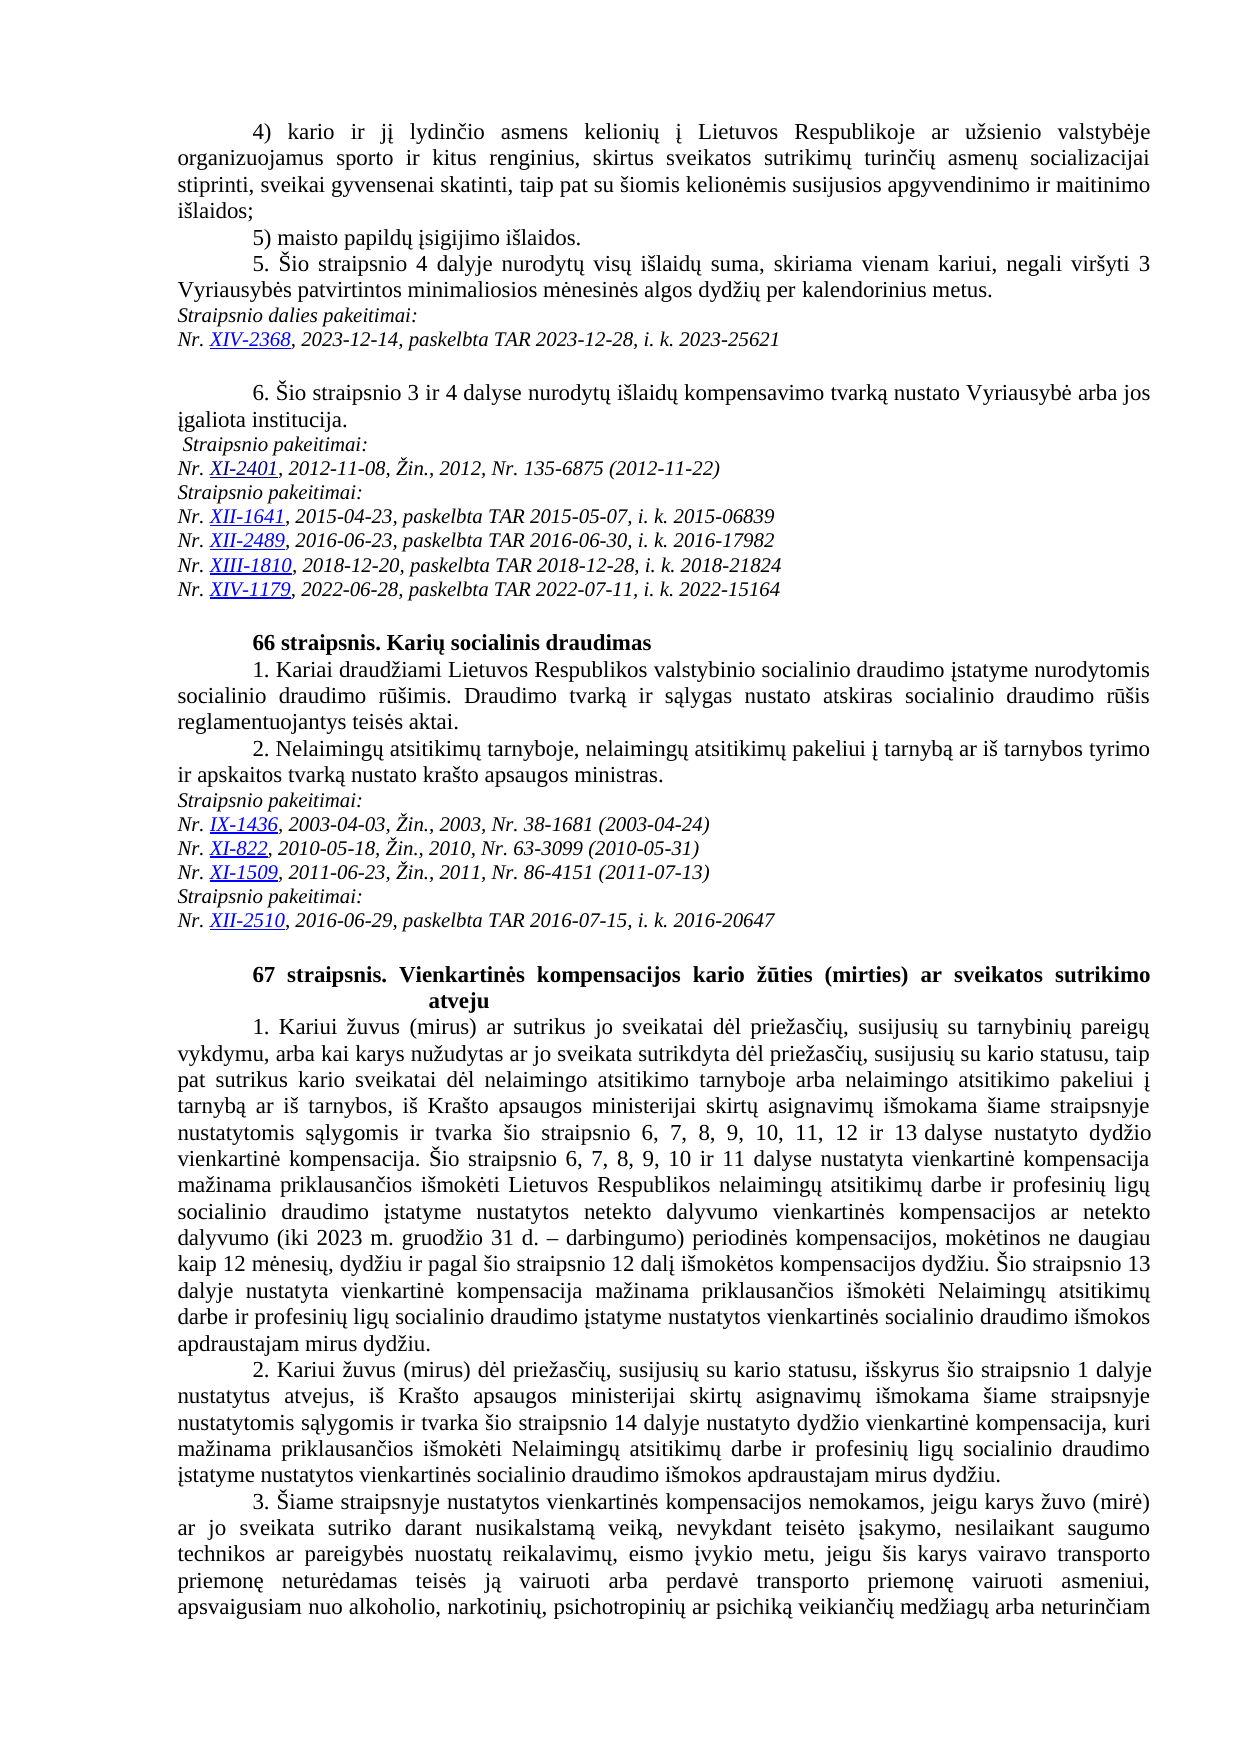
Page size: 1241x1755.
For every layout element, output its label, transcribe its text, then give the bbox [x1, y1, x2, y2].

text 1. Kariai draudžiami Lietuvos Respublikos valstybinio socialinio draudimo įstatyme nurodytomis socialinio draudimo rūšimis. Draudimo tvarką ir sąlygas nustato atskiras socialinio draudimo rūšis reglamentuojantys teisės aktai. [177, 656, 1152, 735]
text 4) kario ir jį lydinčio asmens kelionių į Lietuvos Respublikoje ar užsienio valstybėje organizuojamus sporto ir kitus renginius, skirtus sveikatos sutrikimų turinčių asmenų socializacijai stiprinti, sveikai gyvensenai skatinti, taip pat su šiomis kelionėmis susijusios apgyvendinimo ir maitinimo išlaidos; [177, 118, 1152, 223]
text Nr. XII-1641, 2015-04-23, paskelbta TAR 2015-05-07, i. k. 2015-06839 [177, 504, 1152, 528]
text 2. Kariui žuvus (mirus) dėl priežasčių, susijusių su kario statusu, išskyrus šio straipsnio 1 dalyje nustatytus atvejus, iš Krašto apsaugos ministerijai skirtų asignavimų išmokama šiame straipsnyje nustatytomis sąlygomis ir tvarka šio straipsnio 14 dalyje nustatyto dydžio vienkartinė kompensacija, kuri mažinama priklausančios išmokėti Nelaimingų atsitikimų darbe ir profesinių ligų socialinio draudimo įstatyme nustatytos vienkartinės socialinio draudimo išmokos apdraustajam mirus dydžiu. [177, 1356, 1152, 1488]
text 67 straipsnis. Vienkartinės kompensacijos kario žūties (mirties) ar sveikatos sutrikimo atveju [252, 961, 1152, 1013]
text 6. Šio straipsnio 3 ir 4 dalyse nurodytų išlaidų kompensavimo tvarką nustato Vyriausybė arba jos įgaliota institucija. [177, 379, 1152, 432]
text 1. Kariui žuvus (mirus) ar sutrikus jo sveikatai dėl priežasčių, susijusių su tarnybinių pareigų vykdymu, arba kai karys nužudytas ar jo sveikata sutrikdyta dėl priežasčių, susijusių su kario statusu, taip pat sutrikus kario sveikatai dėl nelaimingo atsitikimo tarnyboje arba nelaimingo atsitikimo pakeliui į tarnybą ar iš tarnybos, iš Krašto apsaugos ministerijai skirtų asignavimų išmokama šiame straipsnyje nustatytomis sąlygomis ir tvarka šio straipsnio 6, 7, 8, 9, 10, 11, 12 ir 13 dalyse nustatyto dydžio vienkartinė kompensacija. Šio straipsnio 6, 7, 8, 9, 10 ir 11 dalyse nustatyta vienkartinė kompensacija mažinama priklausančios išmokėti Lietuvos Respublikos nelaimingų atsitikimų darbe ir profesinių ligų socialinio draudimo įstatyme nustatytos netekto dalyvumo vienkartinės kompensacijos ar netekto dalyvumo (iki 2023 m. gruodžio 31 d. – darbingumo) periodinės kompensacijos, mokėtinos ne daugiau kaip 12 mėnesių, dydžiu ir pagal šio straipsnio 12 dalį išmokėtos kompensacijos dydžiu. Šio straipsnio 13 dalyje nustatyta vienkartinė kompensacija mažinama priklausančios išmokėti Nelaimingų atsitikimų darbe ir profesinių ligų socialinio draudimo įstatyme nustatytos vienkartinės socialinio draudimo išmokos apdraustajam mirus dydžiu. [177, 1013, 1152, 1356]
text Nr. XI-1509, 2011-06-23, Žin., 2011, Nr. 86-4151 (2011-07-13) [177, 860, 1152, 884]
text Nr. XI-2401, 2012-11-08, Žin., 2012, Nr. 135-6875 (2012-11-22) [177, 456, 1152, 480]
text Nr. XIV-1179, 2022-06-28, paskelbta TAR 2022-07-11, i. k. 2022-15164 [177, 577, 1152, 601]
text Straipsnio pakeitimai: [177, 884, 1152, 908]
text Nr. XI-822, 2010-05-18, Žin., 2010, Nr. 63-3099 (2010-05-31) [177, 836, 1152, 860]
text Straipsnio pakeitimai: [177, 787, 1152, 812]
text 2. Nelaimingų atsitikimų tarnyboje, nelaimingų atsitikimų pakeliui į tarnybą ar iš tarnybos tyrimo ir apskaitos tvarką nustato krašto apsaugos ministras. [177, 735, 1152, 787]
text Nr. IX-1436, 2003-04-03, Žin., 2003, Nr. 38-1681 (2003-04-24) [177, 812, 1152, 836]
text Straipsnio dalies pakeitimai: [177, 303, 1152, 327]
text Nr. XIII-1810, 2018-12-20, paskelbta TAR 2018-12-28, i. k. 2018-21824 [177, 552, 1152, 577]
text 3. Šiame straipsnyje nustatytos vienkartinės kompensacijos nemokamos, jeigu karys žuvo (mirė) ar jo sveikata sutriko darant nusikalstamą veiką, nevykdant teisėto įsakymo, nesilaikant saugumo technikos ar pareigybės nuostatų reikalavimų, eismo įvykio metu, jeigu šis karys vairavo transporto priemonę neturėdamas teisės ją vairuoti arba perdavė transporto priemonę vairuoti asmeniui, apsvaigusiam nuo alkoholio, narkotinių, psichotropinių ar psichiką veikiančių medžiagų arba neturinčiam [177, 1488, 1152, 1619]
text 5) maisto papildų įsigijimo išlaidos. [177, 223, 1152, 250]
text Nr. XIV-2368, 2023-12-14, paskelbta TAR 2023-12-28, i. k. 2023-25621 [177, 327, 1152, 351]
text Nr. XII-2510, 2016-06-29, paskelbta TAR 2016-07-15, i. k. 2016-20647 [177, 908, 1152, 932]
text 5. Šio straipsnio 4 dalyje nurodytų visų išlaidų suma, skiriama vienam kariui, negali viršyti 3 Vyriausybės patvirtintos minimaliosios mėnesinės algos dydžių per kalendorinius metus. [177, 250, 1152, 303]
text Straipsnio pakeitimai: [177, 432, 1152, 456]
text Nr. XII-2489, 2016-06-23, paskelbta TAR 2016-06-30, i. k. 2016-17982 [177, 528, 1152, 552]
text 66 straipsnis. Karių socialinis draudimas [177, 629, 1152, 656]
text Straipsnio pakeitimai: [177, 480, 1152, 504]
